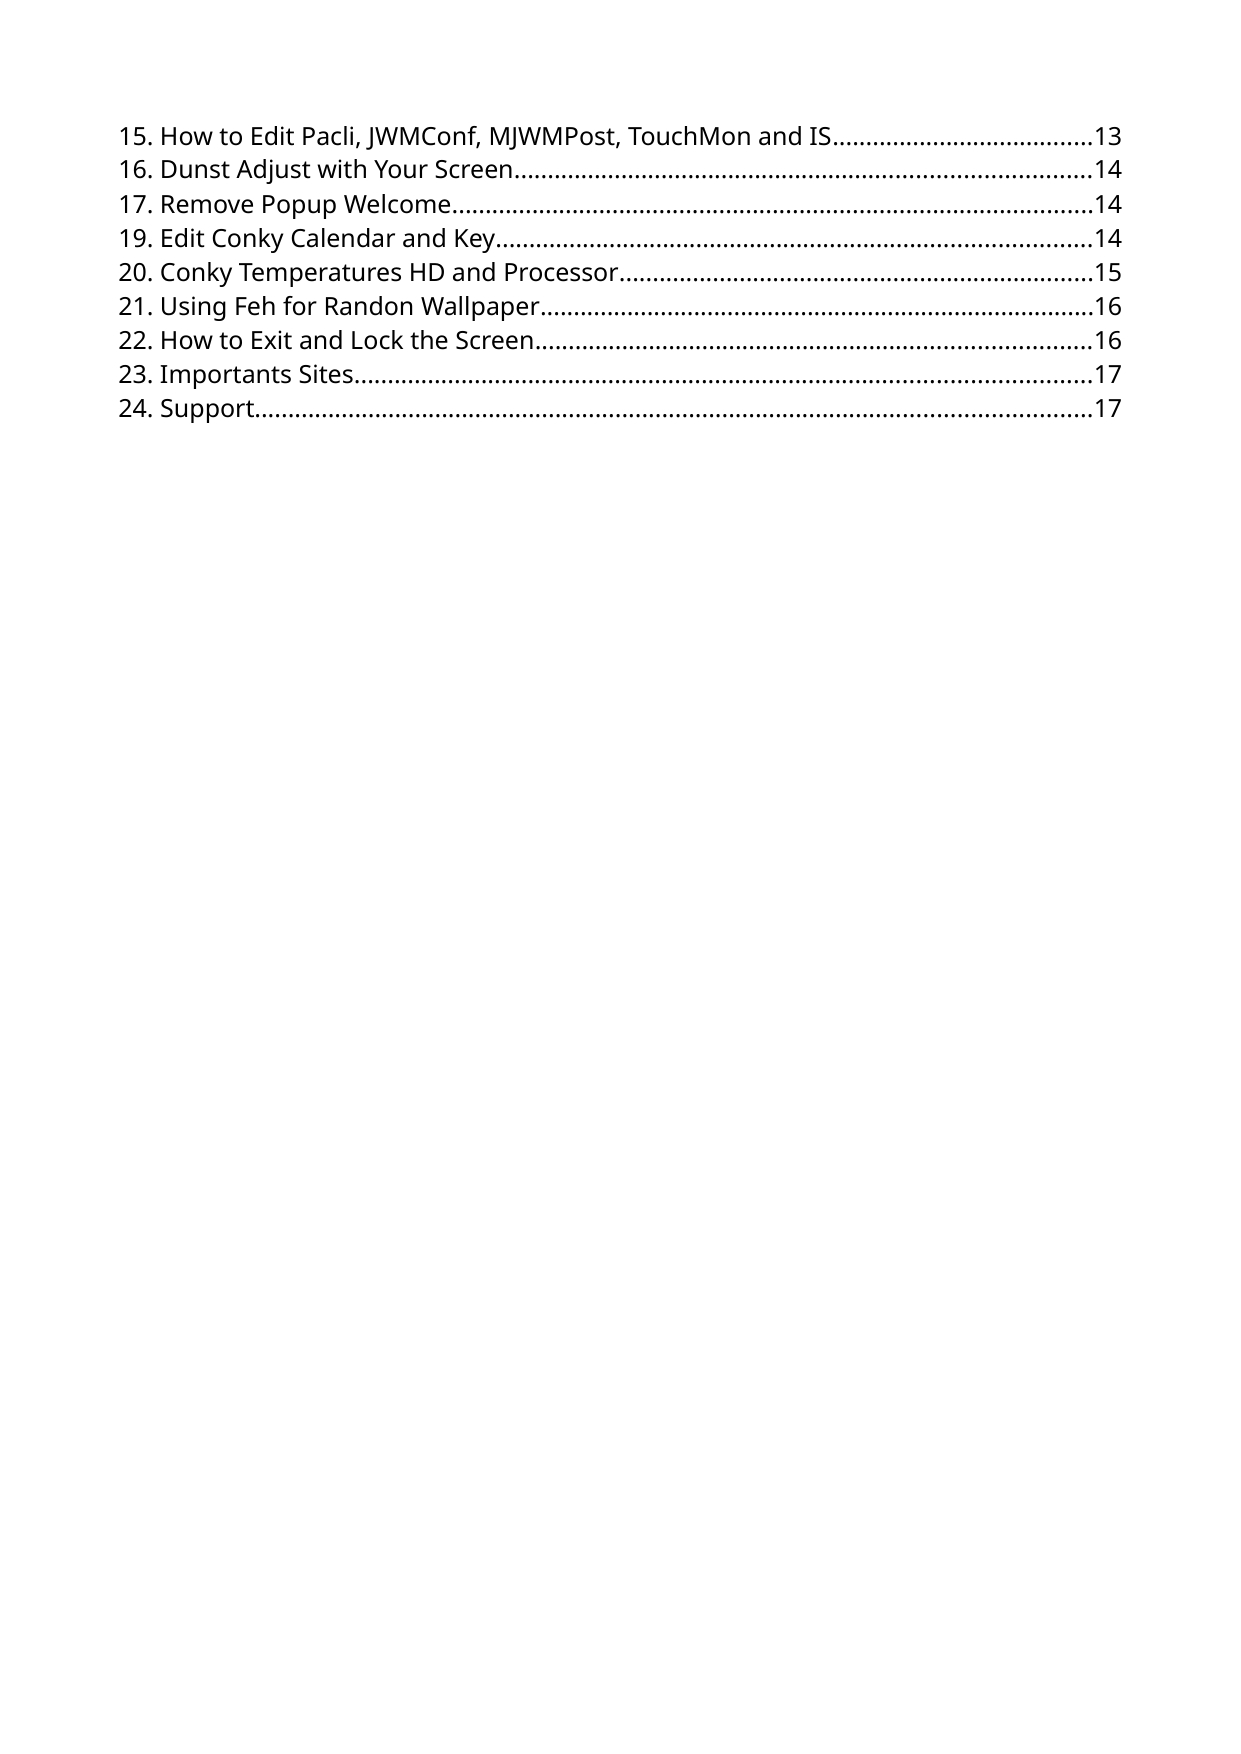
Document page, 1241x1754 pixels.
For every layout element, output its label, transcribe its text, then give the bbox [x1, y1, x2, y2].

text 24. Support 17 [118, 391, 1122, 425]
text 23. Importants Sites 17 [118, 357, 1122, 391]
text 20. Conky Temperatures HD and Processor 15 [118, 254, 1122, 288]
text 21. Using Feh for Randon Wallpaper 16 [118, 288, 1122, 322]
text 16. Dunst Adjust with Your Screen 14 [118, 152, 1122, 186]
text 22. How to Exit and Lock the Screen 16 [118, 322, 1122, 357]
text 15. How to Edit Pacli, JWMConf, MJWMPost, TouchMon and IS 13 [118, 118, 1122, 152]
text 17. Remove Popup Welcome 14 [118, 186, 1122, 220]
text 19. Edit Conky Calendar and Key 14 [118, 220, 1122, 254]
